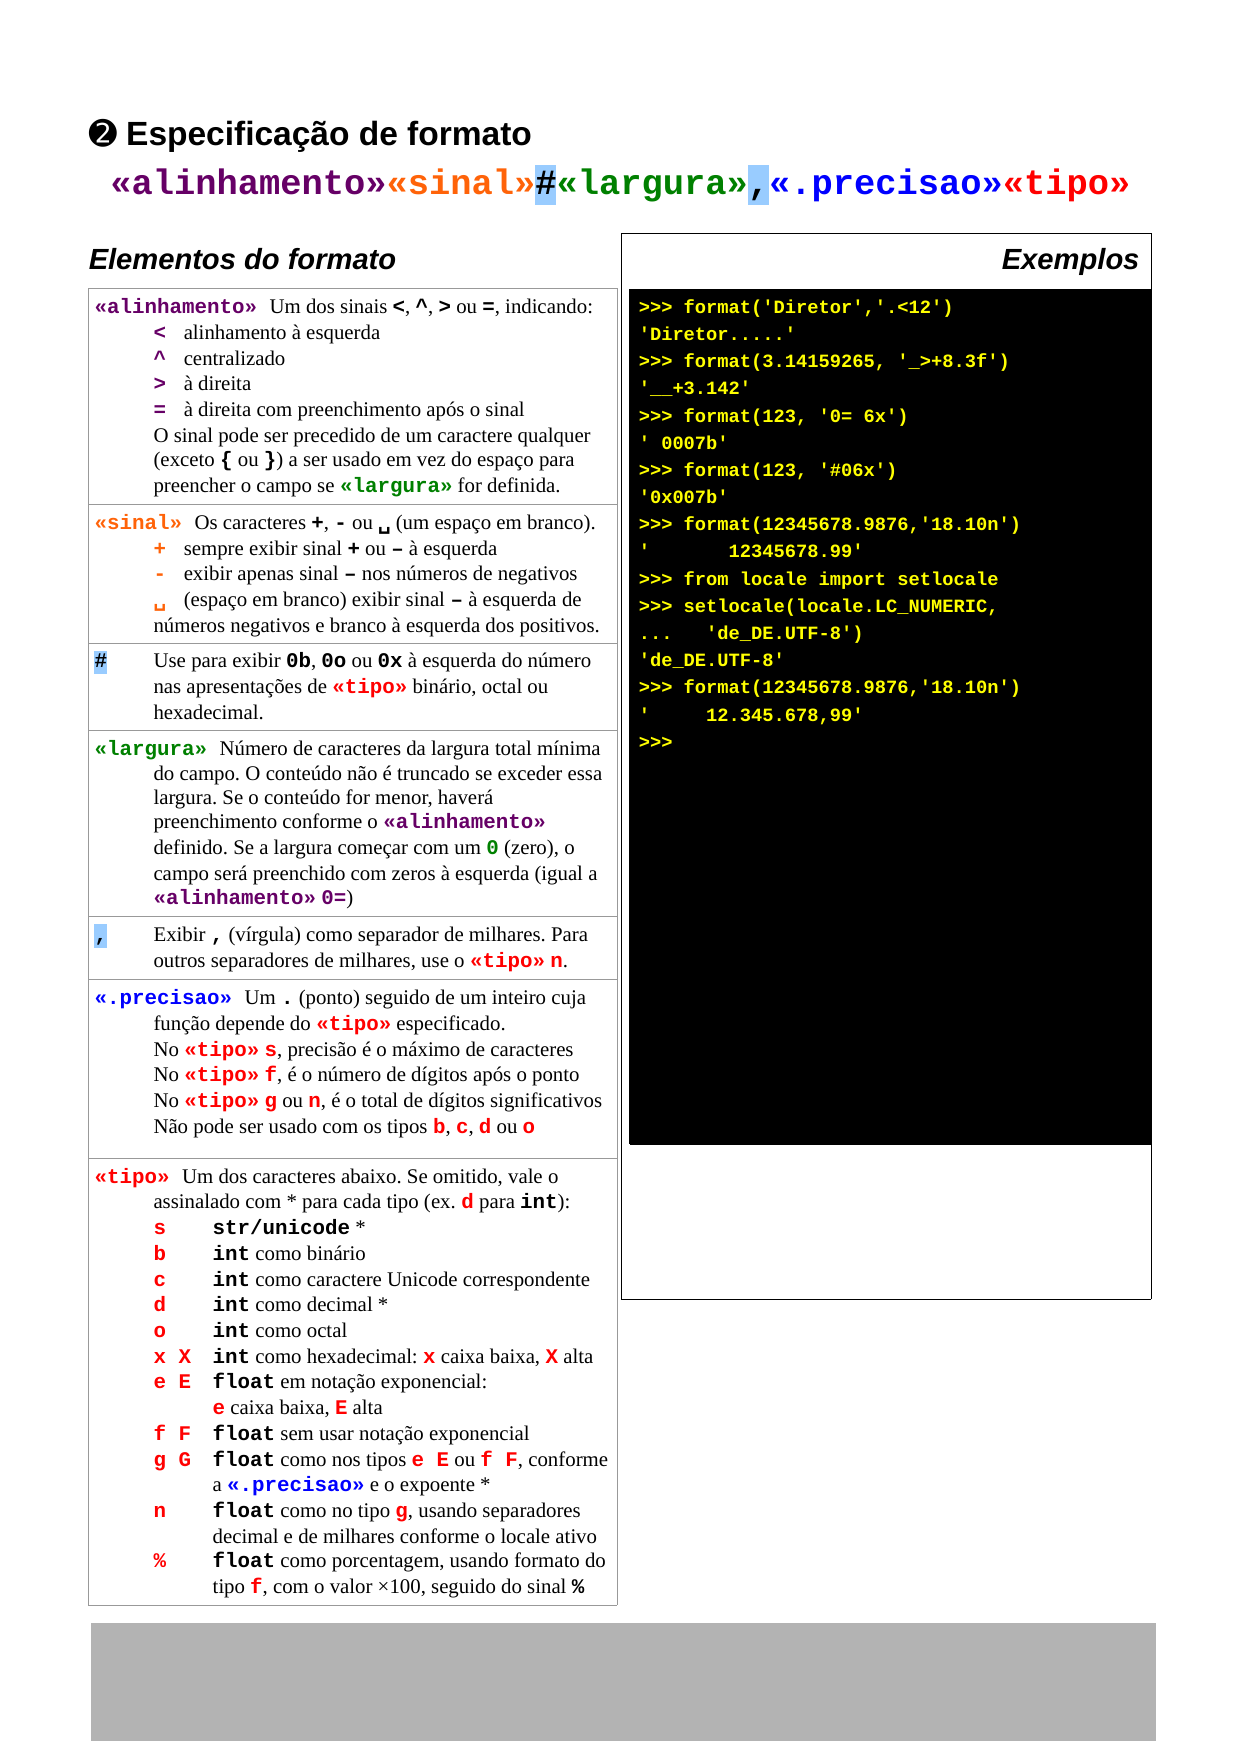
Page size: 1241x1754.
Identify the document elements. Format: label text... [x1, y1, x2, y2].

text ' 12345678.99' [638, 542, 1142, 563]
text '0x007b' [638, 488, 1142, 509]
subtitle [622, 234, 1151, 1299]
table_header «alinhamento» Um dos sinais <, ^, > ou =, indicando: < alinhamento à esquerda ^ centralizado > à direita = à direita com preenchimento após o sinal O sinal pode ser precedido de um caractere qualquer (exceto { ou }) a ser usado em vez do espaço para preencher o campo se «largura» for definida. [89, 289, 617, 504]
text ' 0007b' [638, 433, 1142, 455]
table_cell «tipo» Um dos caracteres abaixo. Se omitido, vale o assinalado com * para cada tipo (ex. d para int): s str/unicode * b int como binário c int como caractere Unicode correspondente d int como decimal * o int como octal x X int como hexadecimal: x caixa baixa, X alta e E float em notação exponencial: e caixa baixa, E alta f F float sem usar notação exponencial g G float como nos tipos e E ou f F, conforme a «.precisao» e o expoente * n float como no tipo g, usando separadores decimal e de milhares conforme o locale ativo % float como porcentagem, usando formato do tipo f, com o valor ×100, seguido do sinal % [89, 1159, 617, 1605]
text «alinhamento»«sinal»#«largura»,«.precisao»«tipo» [88, 165, 1152, 205]
text ... 'de_DE.UTF-8') [638, 624, 1142, 645]
subtitle ➋ Especificação de formato [88, 113, 1152, 152]
text 'Diretor.....' [638, 325, 1142, 346]
text >>> format('Diretor','.<12') [638, 298, 1142, 319]
text >>> setlocale(locale.LC_NUMERIC, [638, 597, 1142, 618]
text >>> from locale import setlocale [638, 569, 1142, 591]
text >>> format(123, '0= 6x') [638, 406, 1142, 428]
subtitle Exemplos [630, 242, 1142, 276]
table_cell # Use para exibir 0b, 0o ou 0x à esquerda do número nas apresentações de «tipo» binário, octal ou hexadecimal. [89, 644, 617, 730]
text >>> [638, 733, 1142, 754]
table_cell «sinal» Os caracteres +, - ou ␣ (um espaço em branco). + sempre exibir sinal + ou – à esquerda - exibir apenas sinal – nos números de negativos ␣ (espaço em branco) exibir sinal – à esquerda de números negativos e branco à esquerda dos positivos. [89, 505, 617, 643]
table_cell «largura» Número de caracteres da largura total mínima do campo. O conteúdo não é truncado se exceder essa largura. Se o conteúdo for menor, haverá preenchimento conforme o «alinhamento» definido. Se a largura começar com um 0 (zero), o campo será preenchido com zeros à esquerda (igual a «alinhamento» 0=) [89, 731, 617, 916]
table_cell , Exibir , (vírgula) como separador de milhares. Para outros separadores de milhares, use o «tipo» n. [89, 917, 617, 979]
text '__+3.142' [638, 379, 1142, 400]
text >>> format(12345678.9876,'18.10n') [638, 515, 1142, 536]
table_cell «.precisao» Um . (ponto) seguido de um inteiro cuja função depende do «tipo» especificado. No «tipo» s, precisão é o máximo de caracteres No «tipo» f, é o número de dígitos após o ponto No «tipo» g ou n, é o total de dígitos significativos Não pode ser usado com os tipos b, c, d ou o [89, 980, 617, 1158]
text >>> format(3.14159265, '_>+8.3f') [638, 352, 1142, 373]
text ' 12.345.678,99' [638, 705, 1142, 727]
text >>> format(123, '#06x') [638, 461, 1142, 482]
text 'de_DE.UTF-8' [638, 651, 1142, 672]
text >>> format(12345678.9876,'18.10n') [638, 678, 1142, 699]
subtitle Elementos do formato [88, 242, 621, 276]
